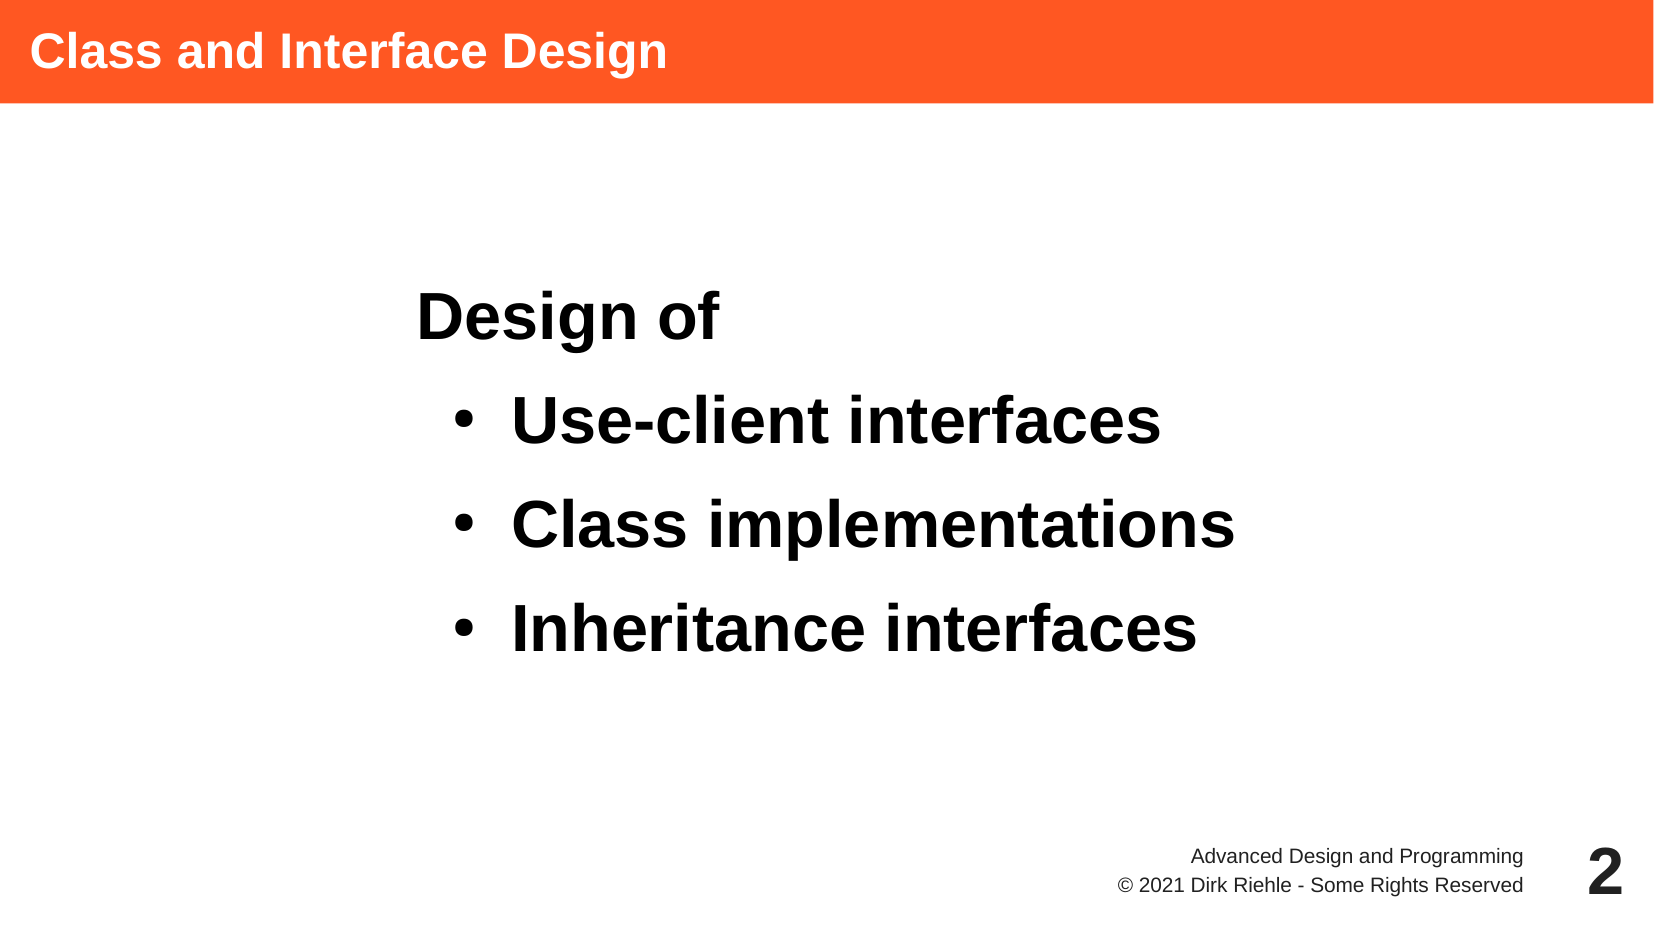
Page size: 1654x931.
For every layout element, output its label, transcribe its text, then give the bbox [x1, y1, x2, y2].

subtitle Design of Use-client interfaces Class implementations Inheritance interfaces [29, 132, 1625, 813]
title Class and Interface Design [0, 0, 1654, 104]
